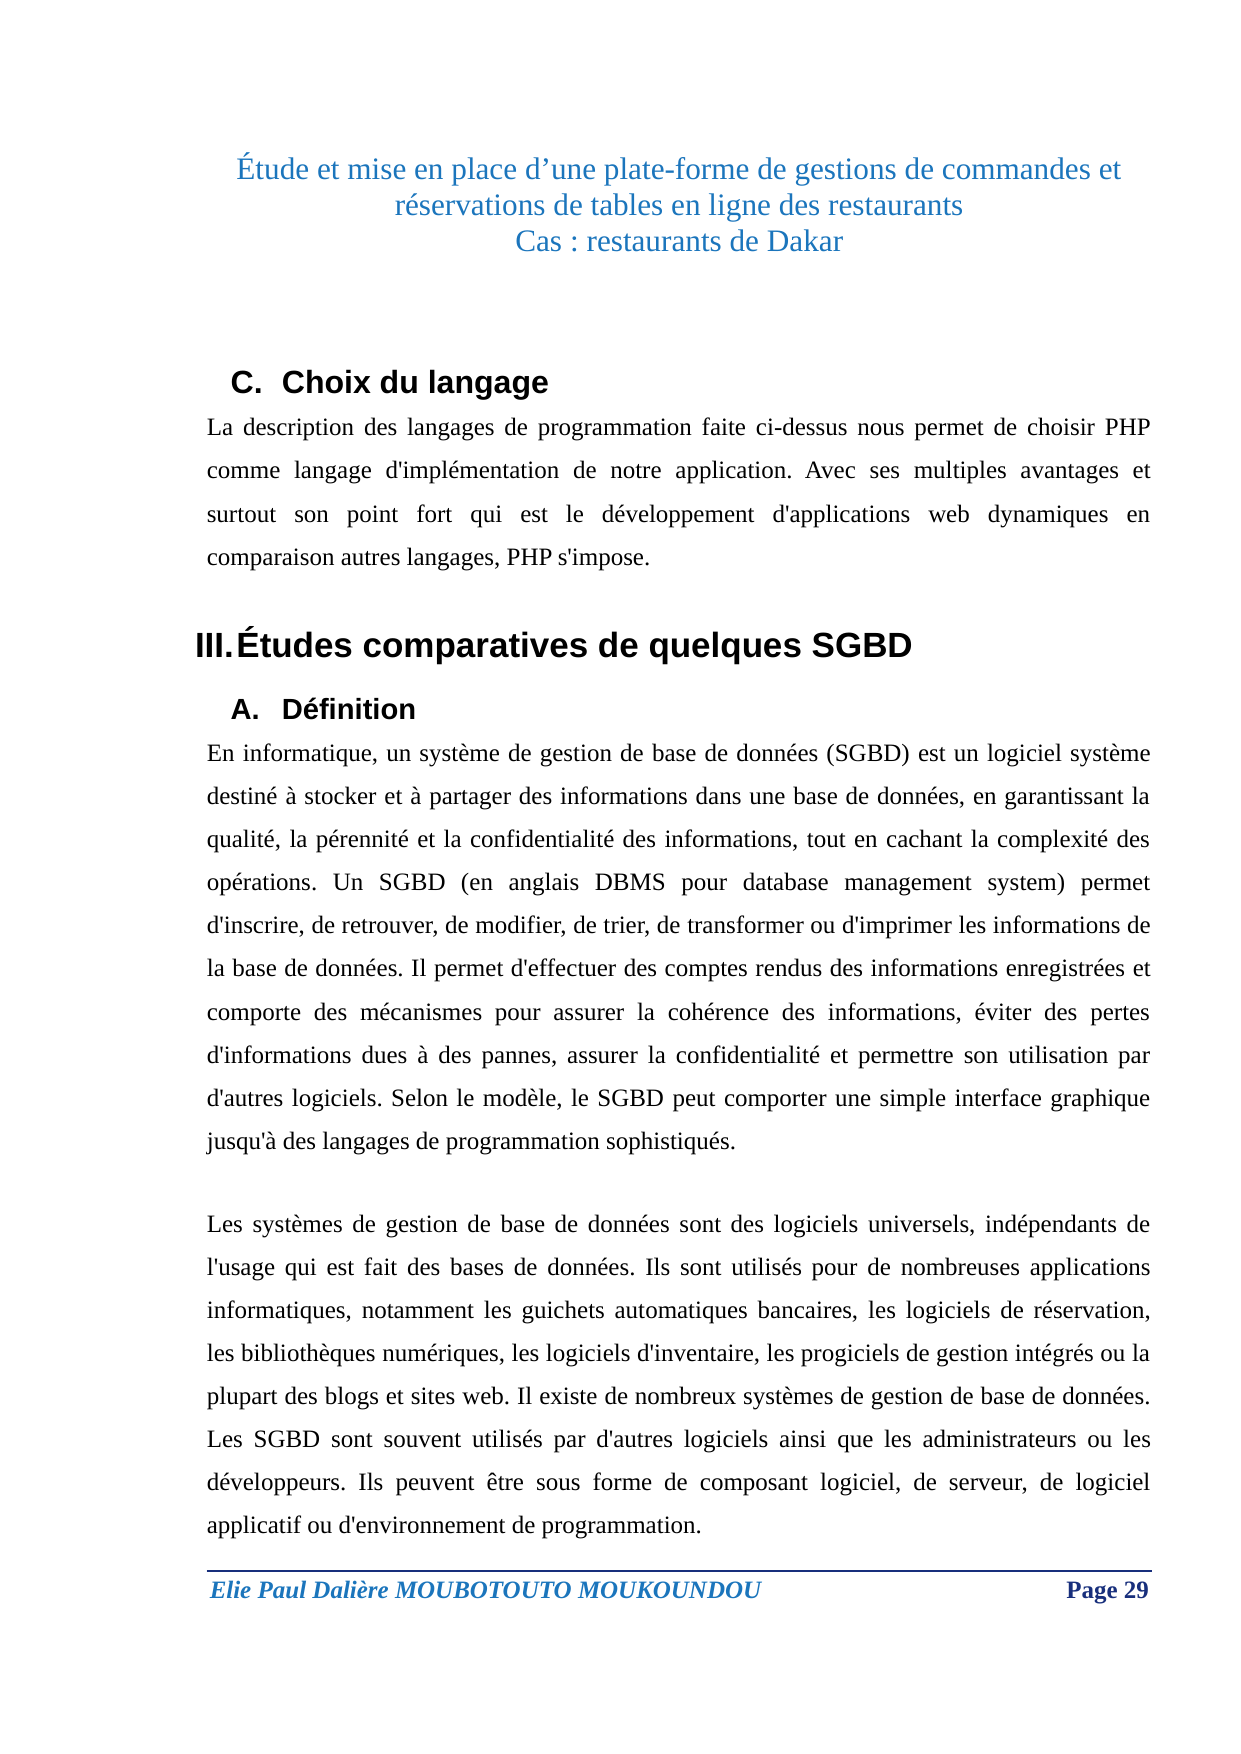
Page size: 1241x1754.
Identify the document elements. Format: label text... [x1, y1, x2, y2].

text En informatique, un système de gestion de base de données (SGBD) est un logiciel système destiné à stocker et à partager des informations dans une base de données, en garantissant la qualité, la pérennité et la confidentialité des informations, tout en cachant la complexité des opérations. Un SGBD (en anglais DBMS pour database management system) permet d'inscrire, de retrouver, de modifier, de trier, de transformer ou d'imprimer les informations de la base de données. Il permet d'effectuer des comptes rendus des informations enregistrées et comporte des mécanismes pour assurer la cohérence des informations, éviter des pertes d'informations dues à des pannes, assurer la confidentialité et permettre son utilisation par d'autres logiciels. Selon le modèle, le SGBD peut comporter une simple interface graphique jusqu'à des langages de programmation sophistiqués. [207, 738, 1152, 1155]
text Les systèmes de gestion de base de données sont des logiciels universels, indépendants de l'usage qui est fait des bases de données. Ils sont utilisés pour de nombreuses applications informatiques, notamment les guichets automatiques bancaires, les logiciels de réservation, les bibliothèques numériques, les logiciels d'inventaire, les progiciels de gestion intégrés ou la plupart des blogs et sites web. Il existe de nombreux systèmes de gestion de base de données. Les SGBD sont souvent utilisés par d'autres logiciels ainsi que les administrateurs ou les développeurs. Ils peuvent être sous forme de composant logiciel, de serveur, de logiciel applicatif ou d'environnement de programmation. [207, 1209, 1152, 1539]
subtitle Études comparatives de quelques SGBD [195, 624, 1152, 665]
subtitle Définition [230, 692, 1152, 725]
subtitle Choix du langage [230, 363, 1152, 400]
text La description des langages de programmation faite ci-dessus nous permet de choisir PHP comme langage d'implémentation de notre application. Avec ses multiples avantages et surtout son point fort qui est le développement d'applications web dynamiques en comparaison autres langages, PHP s'impose. [207, 412, 1152, 571]
